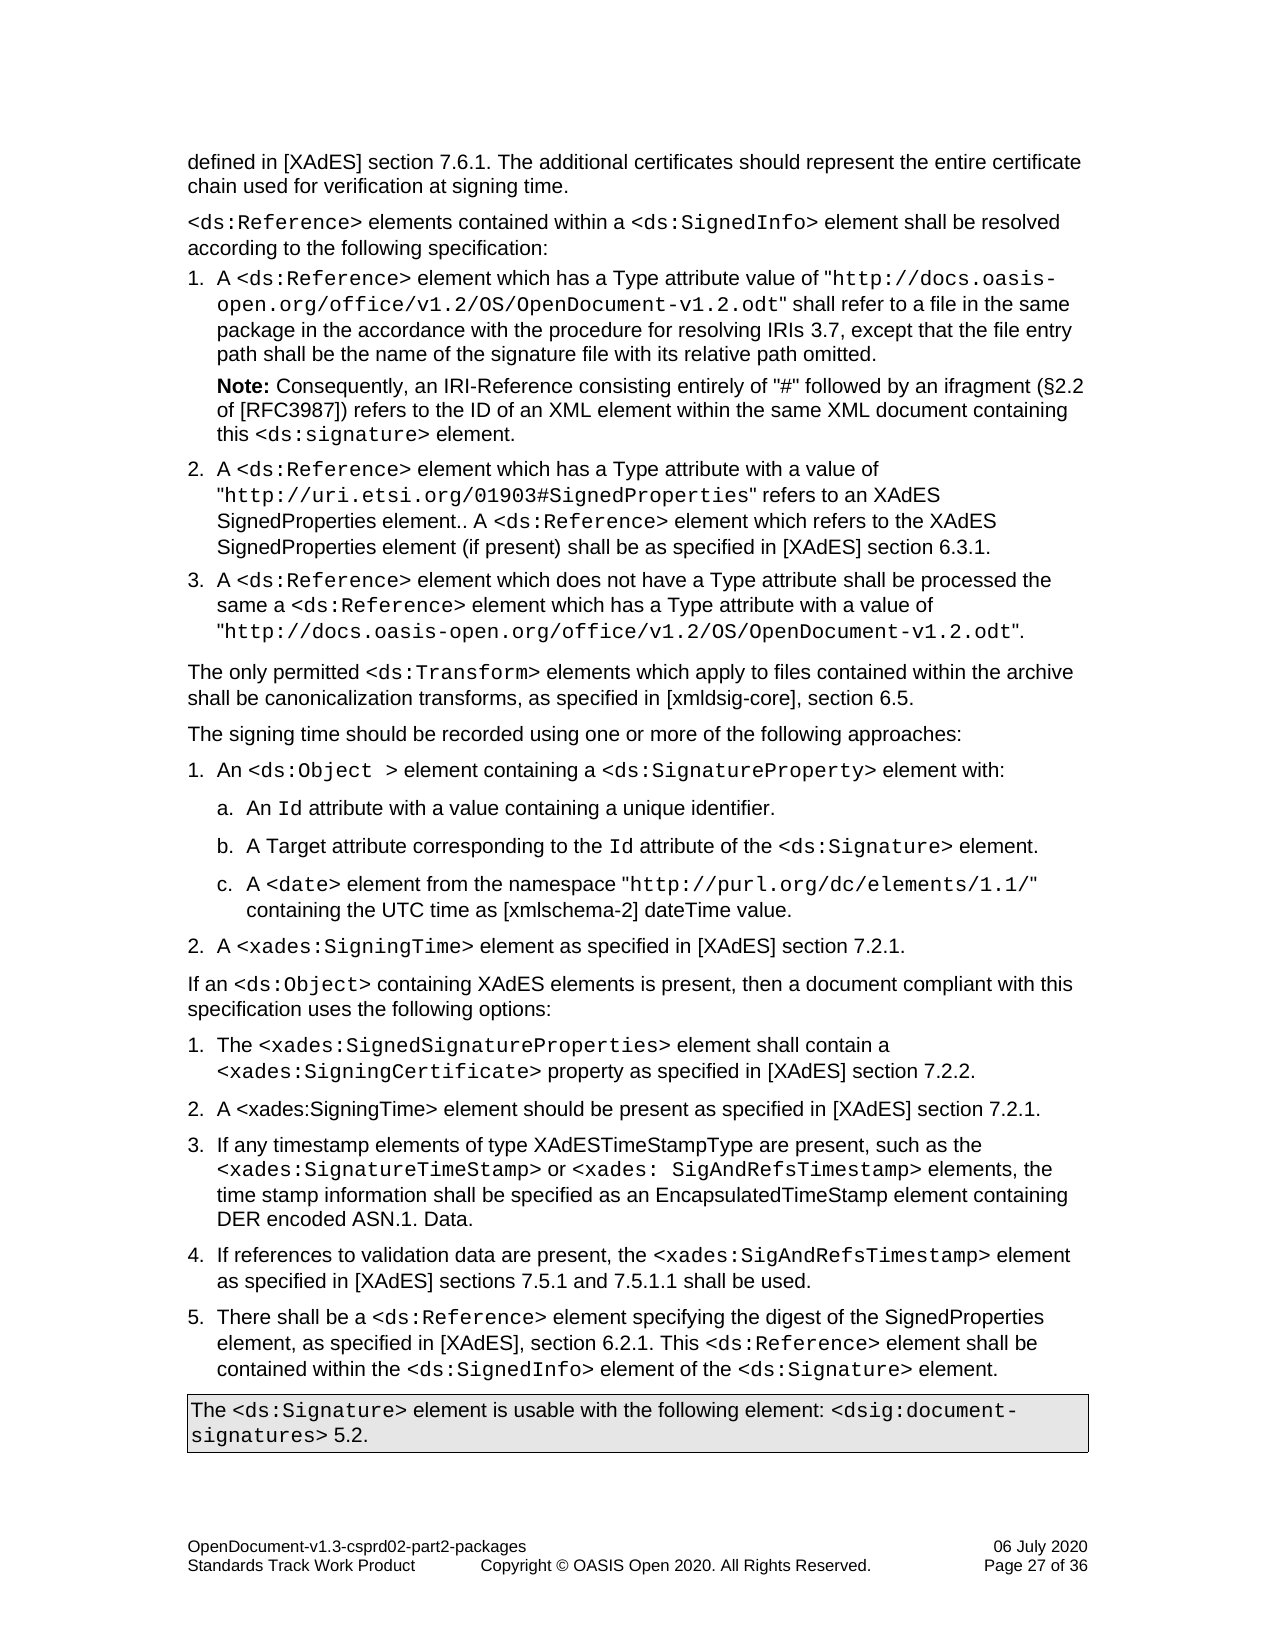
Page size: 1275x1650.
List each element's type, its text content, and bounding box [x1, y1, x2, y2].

list A <xades:SigningTime> element should be present as specified in [XAdES] section 7.2.1. [187, 1097, 1088, 1121]
list If any timestamp elements of type XAdESTimeStampType are present, such as the <xades:SignatureTimeStamp> or <xades: SigAndRefsTimestamp> elements, the time stamp information shall be specified as an EncapsulatedTimeStamp element containing DER encoded ASN.1. Data. [187, 1133, 1088, 1231]
list The <ds:Signature> element is usable with the following element: <dsig:document-signatures> 5.2. [188, 1395, 1088, 1452]
list A Target attribute corresponding to the Id attribute of the <ds:Signature> element. [217, 834, 1088, 859]
list A <ds:Reference> element which has a Type attribute value of "http://docs.oasis-open.org/office/v1.2/OS/OpenDocument-v1.2.odt" shall refer to a file in the same package in the accordance with the procedure for resolving IRIs 3.7, except that the file entry path shall be the name of the signature file with its relative path omitted. [187, 266, 1088, 365]
list Note: Consequently, an IRI-Reference consisting entirely of "#" followed by an ifragment (§2.2 of [RFC3987]) refers to the ID of an XML element within the same XML document containing this <ds:signature> element. [187, 374, 1088, 448]
list A <date> element from the namespace "http://purl.org/dc/elements/1.1/" containing the UTC time as [xmlschema-2] dateTime value. [217, 872, 1088, 921]
list A <ds:Reference> element which has a Type attribute with a value of "http://uri.etsi.org/01903#SignedProperties" refers to an XAdES SignedProperties element.. A <ds:Reference> element which refers to the XAdES SignedProperties element (if present) shall be as specified in [XAdES] section 6.3.1. [187, 457, 1088, 558]
text If an <ds:Object> containing XAdES elements is present, then a document compliant with this specification uses the following options: [187, 971, 1088, 1021]
list If references to validation data are present, the <xades:SigAndRefsTimestamp> element as specified in [XAdES] sections 7.5.1 and 7.5.1.1 shall be used. [187, 1243, 1088, 1293]
list A <xades:SigningTime> element as specified in [XAdES] section 7.2.1. [187, 933, 1088, 959]
text <ds:Reference> elements contained within a <ds:SignedInfo> element shall be resolved according to the following specification: [187, 210, 1088, 260]
text defined in [XAdES] section 7.6.1. The additional certificates should represent the entire certificate chain used for verification at signing time. [187, 150, 1088, 198]
list An <ds:Object > element containing a <ds:SignatureProperty> element with: [187, 758, 1088, 784]
list An Id attribute with a value containing a unique identifier. [217, 796, 1088, 822]
list A <ds:Reference> element which does not have a Type attribute shall be processed the same a <ds:Reference> element which has a Type attribute with a value of "http://docs.oasis-open.org/office/v1.2/OS/OpenDocument-v1.2.odt". [187, 567, 1088, 645]
text The only permitted <ds:Transform> elements which apply to files contained within the archive shall be canonicalization transforms, as specified in [xmldsig-core], section 6.5. [187, 660, 1088, 710]
list The <xades:SignedSignatureProperties> element shall contain a <xades:SigningCertificate> property as specified in [XAdES] section 7.2.2. [187, 1033, 1088, 1085]
list There shall be a <ds:Reference> element specifying the digest of the SignedProperties element, as specified in [XAdES], section 6.2.1. This <ds:Reference> element shall be contained within the <ds:SignedInfo> element of the <ds:Signature> element. [187, 1305, 1088, 1382]
text The signing time should be recorded using one or more of the following approaches: [187, 722, 1088, 746]
